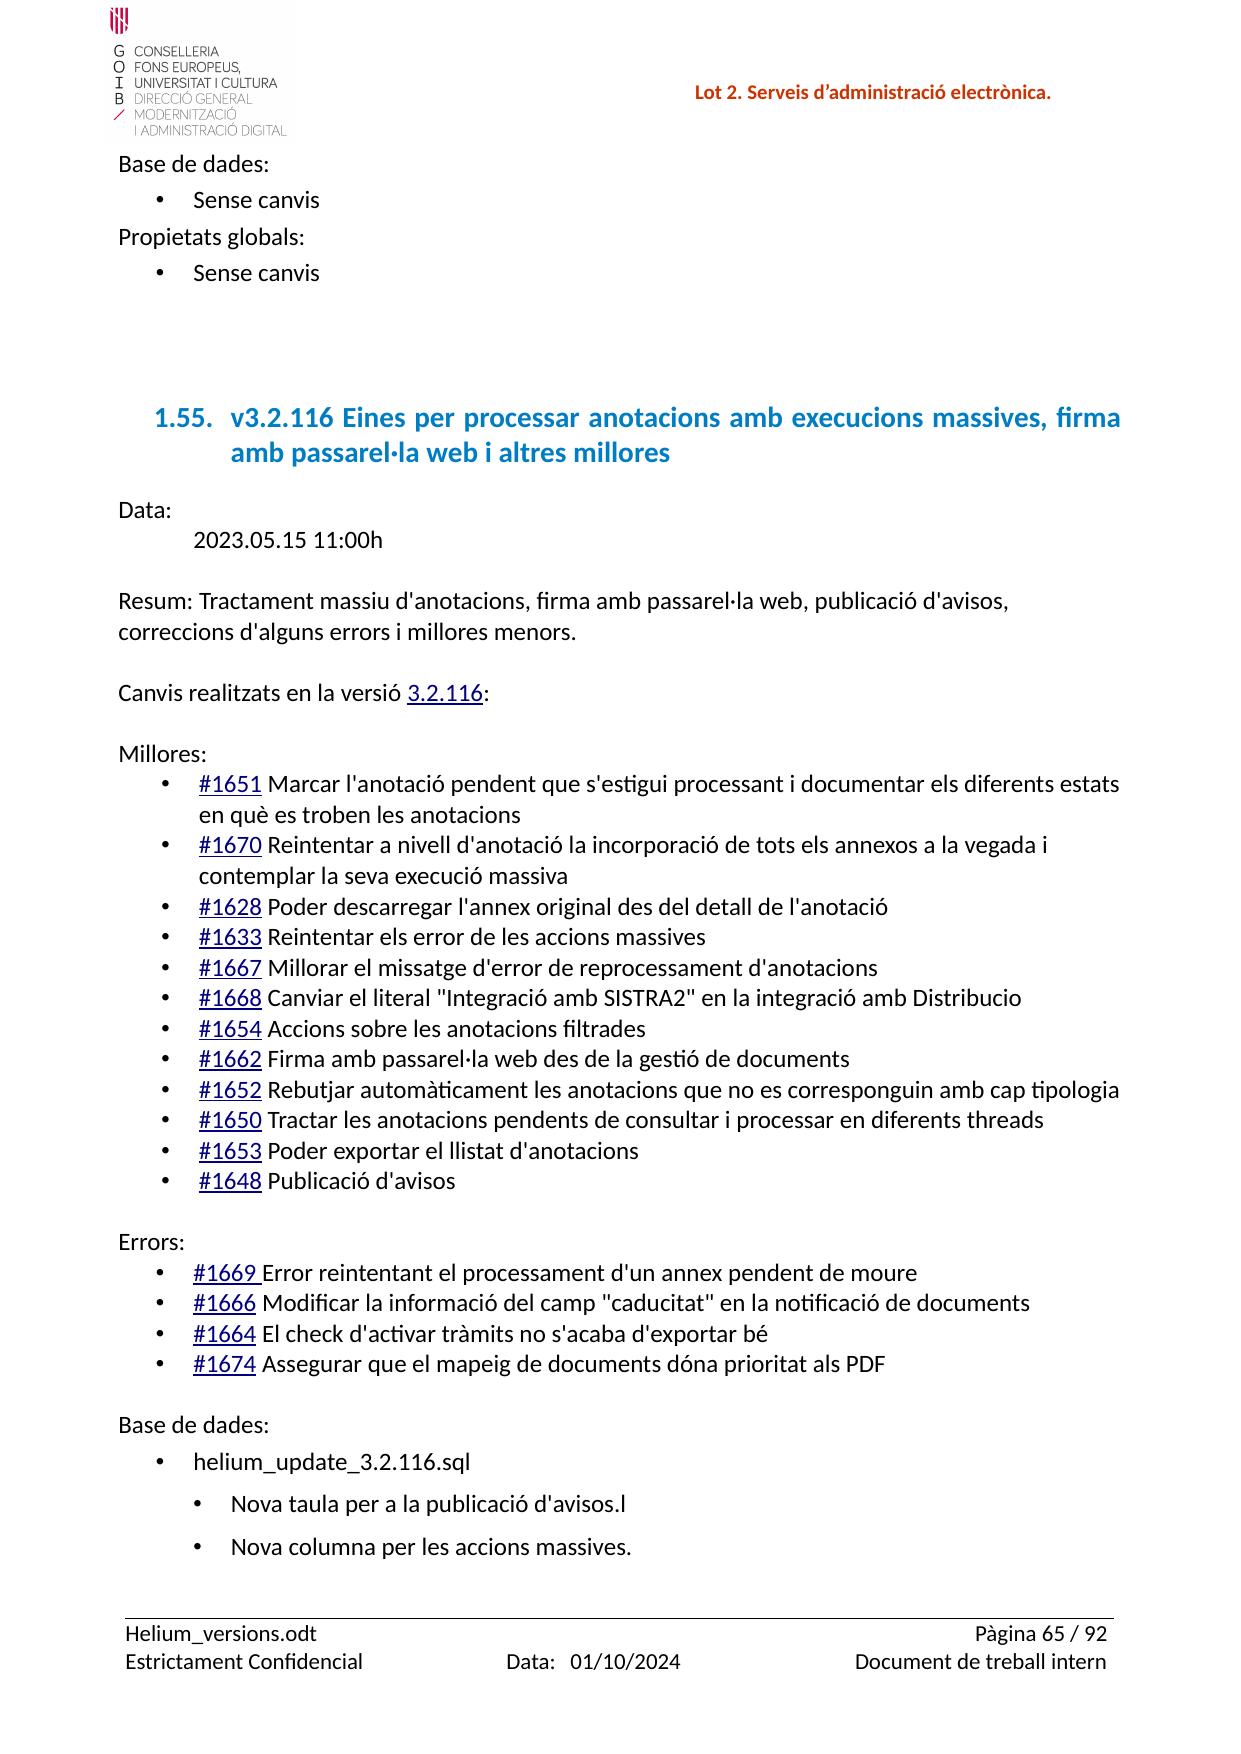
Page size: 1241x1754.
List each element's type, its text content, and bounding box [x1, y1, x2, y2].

text Millores: [118, 738, 1122, 768]
list #1628 Poder descarregar l'annex original des del detall de l'anotació [161, 891, 1122, 921]
list Nova taula per a la publicació d'avisos.l [193, 1488, 1122, 1519]
list #1651 Marcar l'anotació pendent que s'estigui processant i documentar els diferents estats en què es troben les anotacions [161, 768, 1122, 829]
list #1668 Canviar el literal "Integració amb SISTRA2" en la integració amb Distribucio [161, 982, 1122, 1013]
picture [100, 0, 297, 144]
list Nova columna per les accions massives. [193, 1531, 1122, 1561]
list #1653 Poder exportar el llistat d'anotacions [161, 1135, 1122, 1165]
list #1652 Rebutjar automàticament les anotacions que no es corresponguin amb cap tipologia [161, 1074, 1122, 1104]
list helium_update_3.2.116.sql [156, 1446, 1122, 1476]
text Canvis realitzats en la versió 3.2.116: [118, 677, 1122, 707]
list #1670 Reintentar a nivell d'anotació la incorporació de tots els annexos a la vegada i contemplar la seva execució massiva [161, 829, 1122, 891]
list #1633 Reintentar els error de les accions massives [161, 921, 1122, 952]
list #1648 Publicació d'avisos [161, 1165, 1122, 1196]
subtitle v3.2.116 Eines per processar anotacions amb execucions massives, firma amb passarel·la web i altres millores [153, 399, 1122, 470]
text Base de dades: [118, 148, 1122, 178]
list #1662 Firma amb passarel·la web des de la gestió de documents [161, 1043, 1122, 1074]
list #1664 El check d'activar tràmits no s'acaba d'exportar bé [156, 1318, 1122, 1348]
list #1669 Error reintentant el processament d'un annex pendent de moure [156, 1257, 1122, 1287]
list #1667 Millorar el missatge d'error de reprocessament d'anotacions [161, 952, 1122, 982]
list Sense canvis [156, 184, 1122, 215]
list #1666 Modificar la informació del camp "caducitat" en la notificació de documents [156, 1287, 1122, 1318]
list #1674 Assegurar que el mapeig de documents dóna prioritat als PDF [156, 1348, 1122, 1379]
text Propietats globals: [118, 221, 1122, 251]
text Errors: [118, 1226, 1122, 1257]
text 2023.05.15 11:00h [118, 524, 1122, 555]
text Data: [118, 494, 1122, 524]
list Sense canvis [156, 257, 1122, 288]
text Resum: Tractament massiu d'anotacions, firma amb passarel·la web, publicació d'avisos, correccions d'alguns errors i millores menors. [118, 585, 1122, 646]
text Base de dades: [118, 1409, 1122, 1440]
list #1654 Accions sobre les anotacions filtrades [161, 1013, 1122, 1043]
list #1650 Tractar les anotacions pendents de consultar i processar en diferents threads [161, 1104, 1122, 1135]
